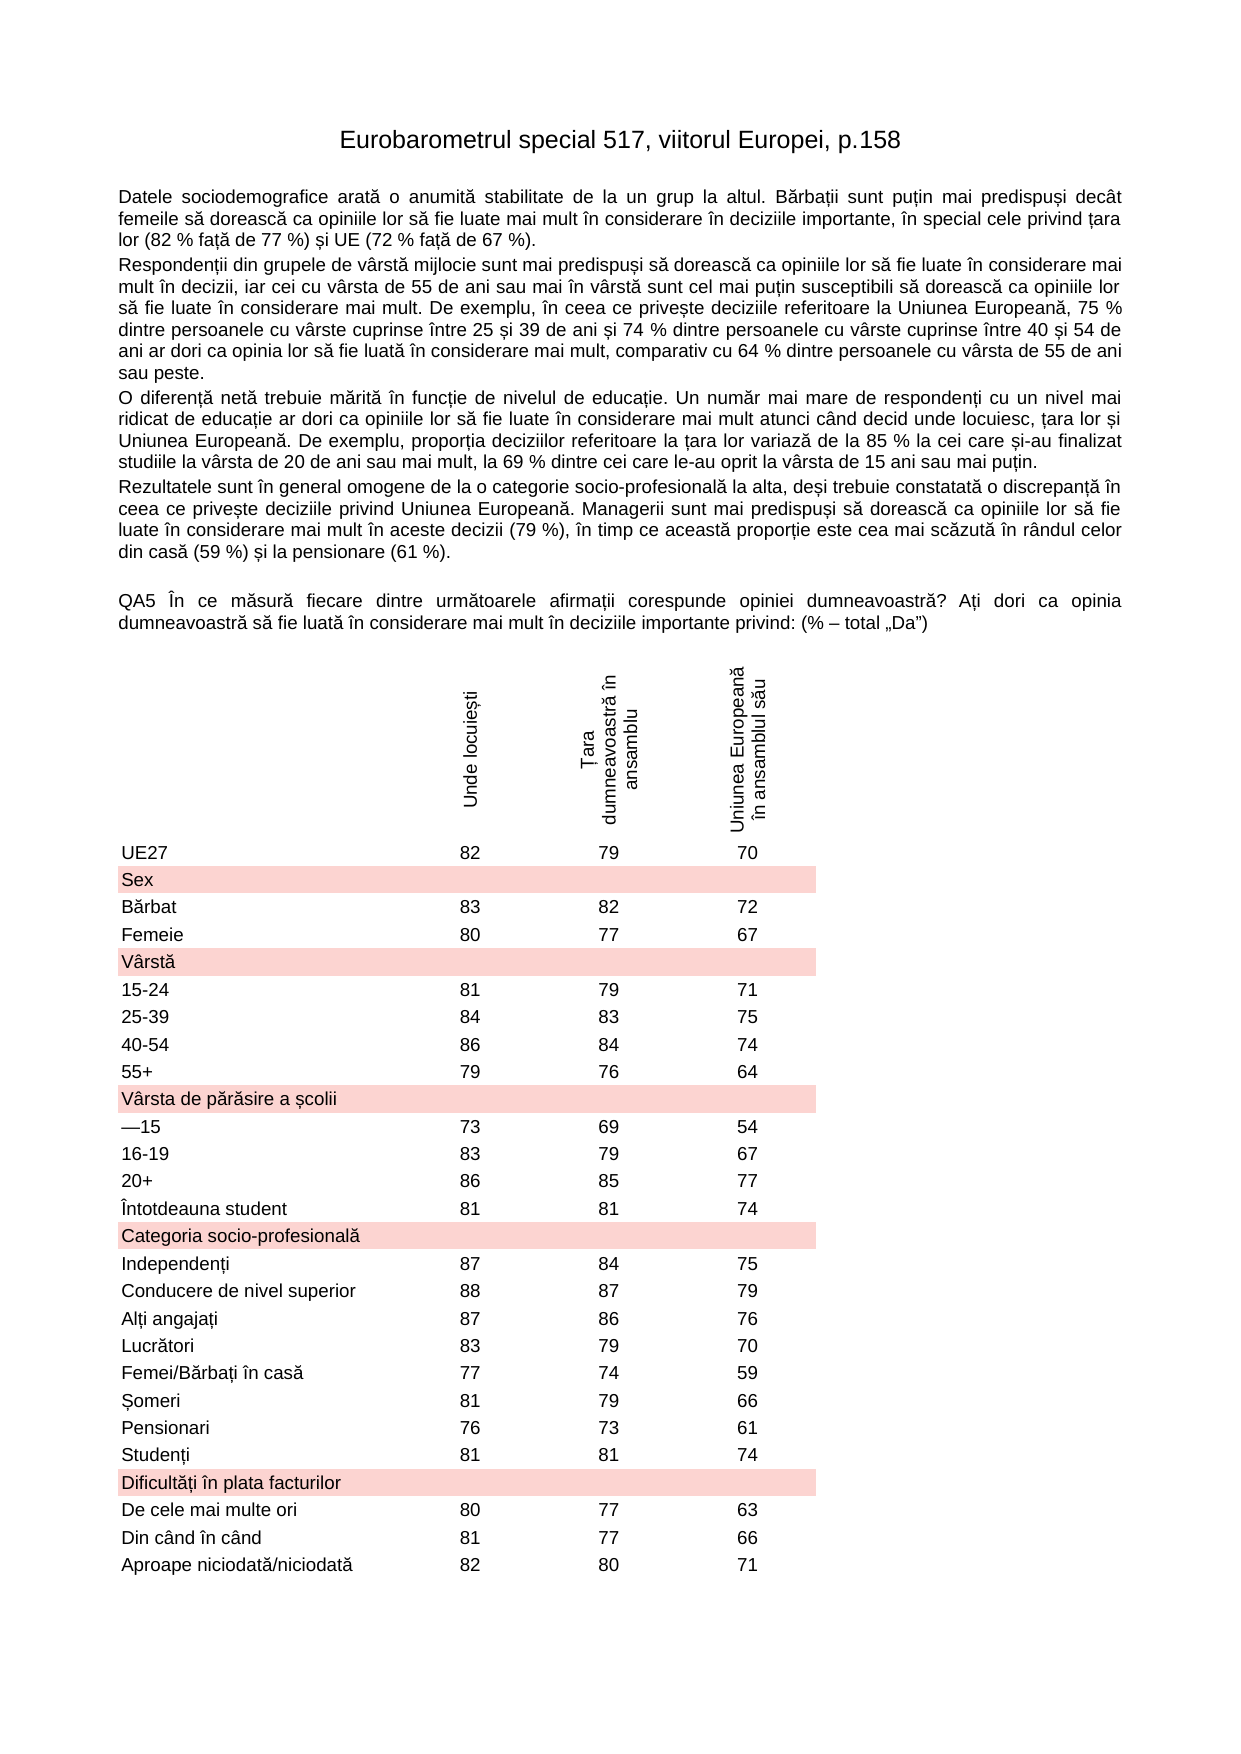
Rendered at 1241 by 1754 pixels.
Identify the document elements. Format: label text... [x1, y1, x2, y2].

table_cell 66 [678, 1387, 816, 1414]
table_cell 64 [678, 1058, 816, 1085]
table_cell [539, 1085, 678, 1113]
table_cell 75 [678, 1003, 816, 1030]
table_cell 87 [401, 1250, 539, 1277]
table_cell 40-54 [118, 1030, 401, 1058]
table_cell 66 [678, 1524, 816, 1551]
text Respondenții din grupele de vârstă mijlocie sunt mai predispuși să dorească ca opiniile lor să fie luate în considerare mai mult în decizii, iar cei cu vârsta de 55 de ani sau mai în vârstă sunt cel mai puțin susceptibili să dorească ca opiniile lor să fie luate în considerare mai mult. De exemplu, în ceea ce privește deciziile referitoare la Uniunea Europeană, 75 % dintre persoanele cu vârste cuprinse între 25 și 39 de ani și 74 % dintre persoanele cu vârste cuprinse între 40 și 54 de ani ar dori ca opinia lor să fie luată în considerare mai mult, comparativ cu 64 % dintre persoanele cu vârsta de 55 de ani sau peste. [118, 254, 1122, 383]
table_cell 76 [539, 1058, 678, 1085]
table_cell 77 [401, 1359, 539, 1387]
table_cell 82 [401, 839, 539, 866]
table_cell 73 [401, 1113, 539, 1140]
table_cell 80 [539, 1551, 678, 1578]
text O diferență netă trebuie mărită în funcție de nivelul de educație. Un număr mai mare de respondenți cu un nivel mai ridicat de educație ar dori ca opiniile lor să fie luate în considerare mai mult atunci când decid unde locuiesc, țara lor și Uniunea Europeană. De exemplu, proporția deciziilor referitoare la țara lor variază de la 85 % la cei care și-au finalizat studiile la vârsta de 20 de ani sau mai mult, la 69 % dintre cei care le-au oprit la vârsta de 15 ani sau mai puțin. [118, 387, 1122, 473]
table_cell 71 [678, 976, 816, 1003]
table_cell 86 [401, 1030, 539, 1058]
table_cell 82 [539, 894, 678, 921]
table_cell Alți angajați [118, 1304, 401, 1332]
table_cell De cele mai multe ori [118, 1496, 401, 1523]
table_header [118, 661, 401, 839]
table_cell 88 [401, 1277, 539, 1304]
table_cell Pensionari [118, 1414, 401, 1441]
table_cell 70 [678, 839, 816, 866]
table_cell 77 [539, 921, 678, 948]
table_cell Întotdeauna student [118, 1195, 401, 1222]
table_cell Studenți [118, 1441, 401, 1469]
table_header Țara dumneavoastră în ansamblu [539, 661, 678, 839]
table_cell 74 [678, 1030, 816, 1058]
table_cell Femei/Bărbați în casă [118, 1359, 401, 1387]
table_cell 25-39 [118, 1003, 401, 1030]
table_cell [539, 866, 678, 893]
table_cell 67 [678, 1140, 816, 1167]
table_cell [539, 948, 678, 976]
table_cell 74 [678, 1441, 816, 1469]
table_cell Din când în când [118, 1524, 401, 1551]
table_cell [678, 1469, 816, 1496]
table_cell Conducere de nivel superior [118, 1277, 401, 1304]
table_cell 16-19 [118, 1140, 401, 1167]
table_cell 77 [539, 1496, 678, 1523]
table_cell 83 [401, 1332, 539, 1359]
table_cell Lucrători [118, 1332, 401, 1359]
table_cell 76 [678, 1304, 816, 1332]
table_cell 69 [539, 1113, 678, 1140]
table_cell 54 [678, 1113, 816, 1140]
table_cell 81 [401, 1387, 539, 1414]
table_cell 84 [539, 1030, 678, 1058]
table_cell 81 [401, 976, 539, 1003]
table_cell 84 [401, 1003, 539, 1030]
table_cell Vârstă [118, 948, 401, 976]
table_cell 87 [539, 1277, 678, 1304]
table_cell 86 [401, 1168, 539, 1195]
table_cell 20+ [118, 1168, 401, 1195]
table_cell UE27 [118, 839, 401, 866]
table_cell 79 [678, 1277, 816, 1304]
table_cell 81 [539, 1195, 678, 1222]
table_cell Categoria socio-profesională [118, 1222, 539, 1249]
text Rezultatele sunt în general omogene de la o categorie socio-profesională la alta, deși trebuie constatată o discrepanță în ceea ce privește deciziile privind Uniunea Europeană. Managerii sunt mai predispuși să dorească ca opiniile lor să fie luate în considerare mai mult în aceste decizii (79 %), în timp ce această proporție este cea mai scăzută în rândul celor din casă (59 %) și la pensionare (61 %). [118, 476, 1122, 562]
table_cell 80 [401, 921, 539, 948]
table_cell Sex [118, 866, 401, 893]
table_cell 84 [539, 1250, 678, 1277]
table_cell 70 [678, 1332, 816, 1359]
table_cell 77 [539, 1524, 678, 1551]
table_cell 71 [678, 1551, 816, 1578]
table_cell 81 [539, 1441, 678, 1469]
table_cell [401, 948, 539, 976]
table_cell 79 [539, 1387, 678, 1414]
table_cell 59 [678, 1359, 816, 1387]
table_cell [678, 1222, 816, 1249]
table_cell 67 [678, 921, 816, 948]
table_cell 79 [539, 1332, 678, 1359]
table_cell 87 [401, 1304, 539, 1332]
table_cell Independenți [118, 1250, 401, 1277]
table_cell [678, 1085, 816, 1113]
table_cell Vârsta de părăsire a școlii [118, 1085, 401, 1113]
text Datele sociodemografice arată o anumită stabilitate de la un grup la altul. Bărbații sunt puțin mai predispuși decât femeile să dorească ca opiniile lor să fie luate mai mult în considerare în deciziile importante, în special cele privind țara lor (82 % față de 77 %) și UE (72 % față de 67 %). [118, 186, 1122, 251]
table_cell 79 [539, 976, 678, 1003]
table_header Unde locuiești [401, 661, 539, 839]
table_cell 86 [539, 1304, 678, 1332]
table_cell Bărbat [118, 894, 401, 921]
table_cell 83 [539, 1003, 678, 1030]
table_cell 81 [401, 1524, 539, 1551]
table_cell 74 [678, 1195, 816, 1222]
table_cell 82 [401, 1551, 539, 1578]
table_cell [401, 1085, 539, 1113]
table_cell 76 [401, 1414, 539, 1441]
table_cell 83 [401, 894, 539, 921]
text QA5 În ce măsură fiecare dintre următoarele afirmații corespunde opiniei dumneavoastră? Ați dori ca opinia dumneavoastră să fie luată în considerare mai mult în deciziile importante privind: (% – total „Da”) [118, 590, 1122, 633]
table_cell 79 [401, 1058, 539, 1085]
table_cell 85 [539, 1168, 678, 1195]
table_cell 74 [539, 1359, 678, 1387]
table_cell [678, 866, 816, 893]
table_cell 63 [678, 1496, 816, 1523]
table_cell [539, 1469, 678, 1496]
table_cell Dificultăți în plata facturilor [118, 1469, 539, 1496]
table_cell 55+ [118, 1058, 401, 1085]
table_cell Aproape niciodată/niciodată [118, 1551, 401, 1578]
table_cell 75 [678, 1250, 816, 1277]
table_cell 83 [401, 1140, 539, 1167]
table_cell —15 [118, 1113, 401, 1140]
table_cell 61 [678, 1414, 816, 1441]
table_cell 73 [539, 1414, 678, 1441]
table_cell [678, 948, 816, 976]
table_header Uniunea Europeană în ansamblul său [678, 661, 816, 839]
table_cell 15-24 [118, 976, 401, 1003]
table_cell 77 [678, 1168, 816, 1195]
table_cell [539, 1222, 678, 1249]
table_cell 72 [678, 894, 816, 921]
table_cell 79 [539, 839, 678, 866]
table_cell Șomeri [118, 1387, 401, 1414]
table_cell 79 [539, 1140, 678, 1167]
table_cell Femeie [118, 921, 401, 948]
table_cell 80 [401, 1496, 539, 1523]
table_cell 81 [401, 1195, 539, 1222]
table_cell [401, 866, 539, 893]
table_cell 81 [401, 1441, 539, 1469]
